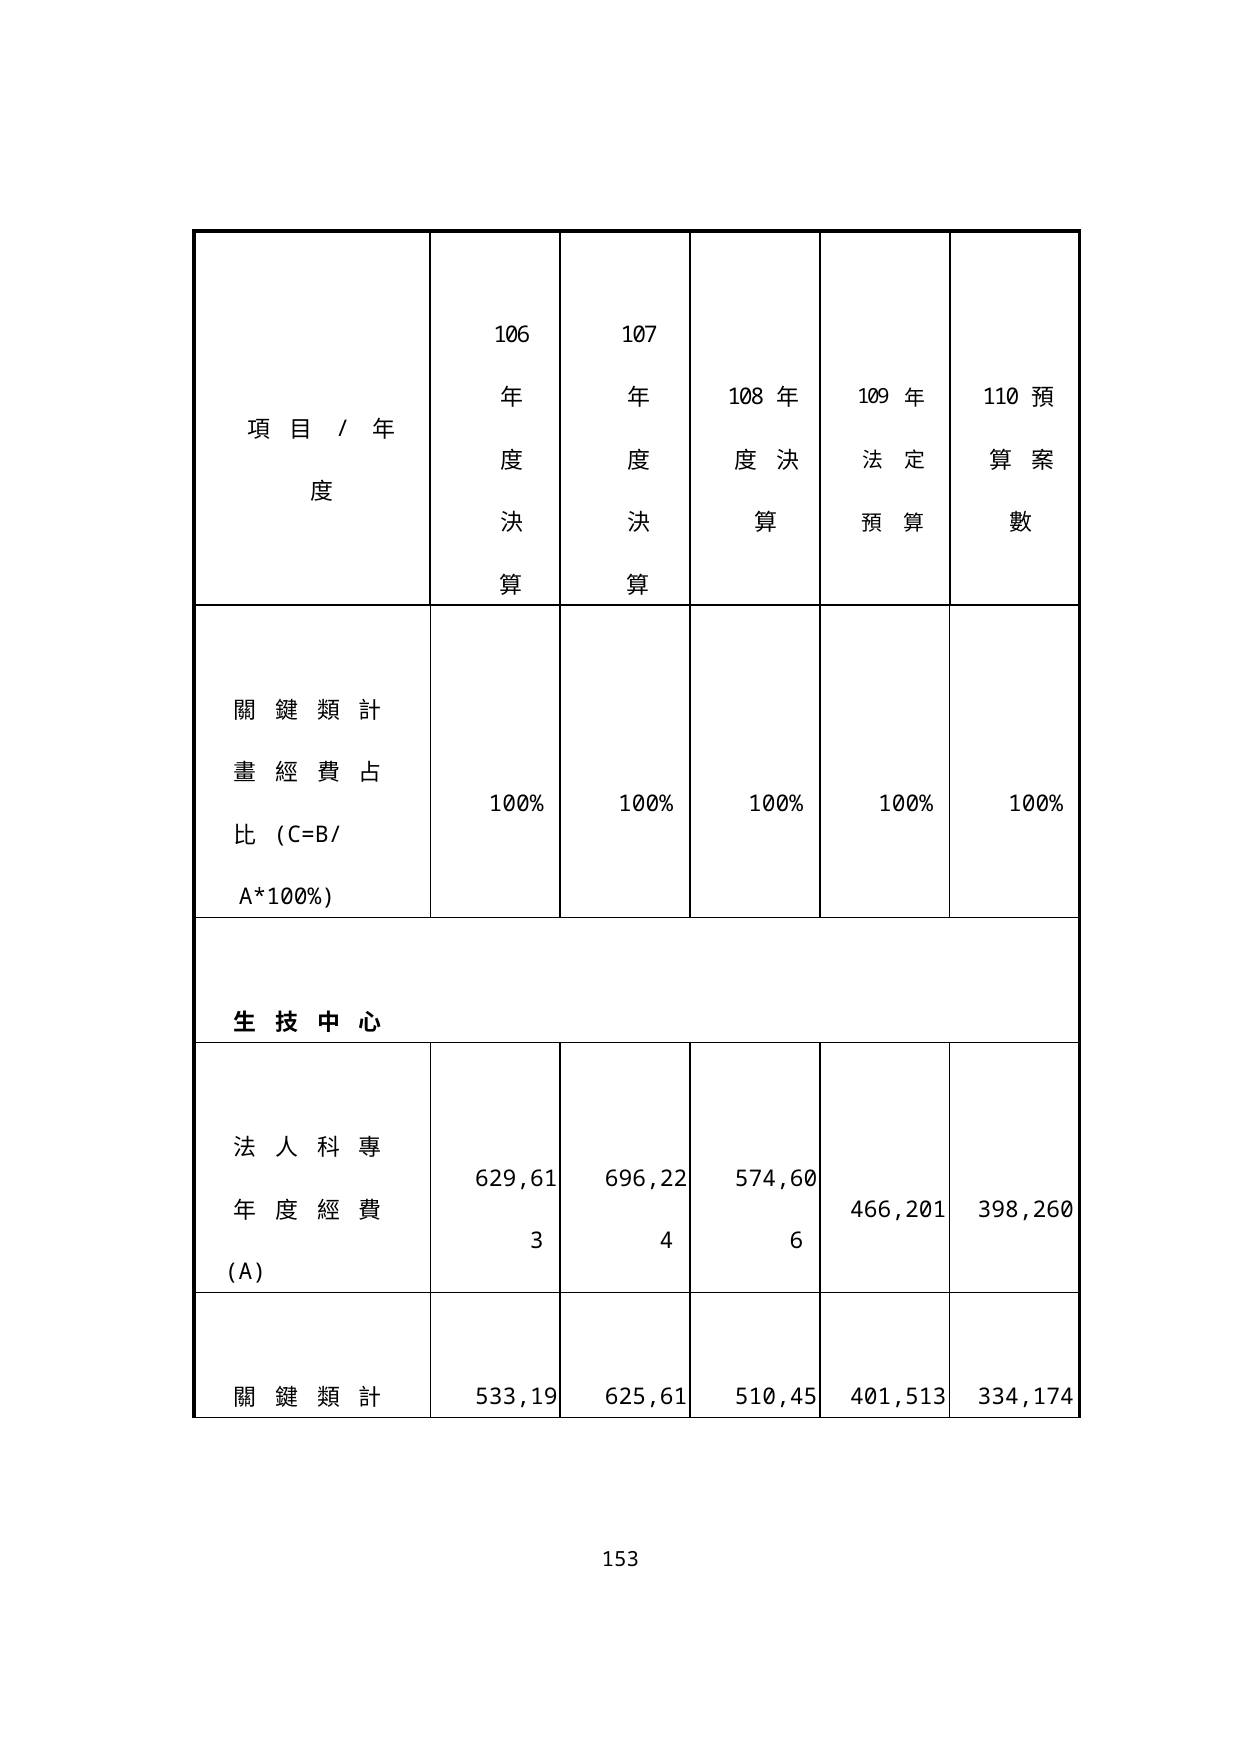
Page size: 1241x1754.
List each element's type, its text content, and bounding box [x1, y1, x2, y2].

table_cell 401,513 [821, 1293, 949, 1417]
table_header 項目/年度 [196, 233, 429, 604]
table_header 107年度決算 [561, 233, 689, 604]
table_cell 100% [821, 606, 949, 917]
table_cell 生技中心 [196, 918, 1078, 1042]
table_cell 100% [691, 606, 819, 917]
table_cell 100% [561, 606, 689, 917]
table_cell 629,613 [431, 1043, 559, 1292]
table_cell 625,61 [561, 1293, 689, 1417]
table_cell 100% [431, 606, 559, 917]
table_cell 100% [950, 606, 1078, 917]
table_header 109年法定預算 [821, 233, 949, 604]
table_cell 533,19 [431, 1293, 559, 1417]
table_header 108年度決算 [691, 233, 819, 604]
table_cell 466,201 [821, 1043, 949, 1292]
table_cell 關鍵類計畫經費占比(C=B/A*100%) [196, 606, 430, 917]
table_cell 696,224 [561, 1043, 689, 1292]
table_header 110預算案數 [951, 233, 1078, 604]
table_cell 510,45 [691, 1293, 819, 1417]
table_header 106年度決算 [431, 233, 559, 604]
table_cell 關鍵類計 [196, 1293, 430, 1417]
table_cell 398,260 [950, 1043, 1078, 1292]
table_cell 法人科專年度經費(A) [196, 1043, 430, 1292]
table_cell 574,606 [691, 1043, 819, 1292]
table_cell 334,174 [950, 1293, 1078, 1417]
